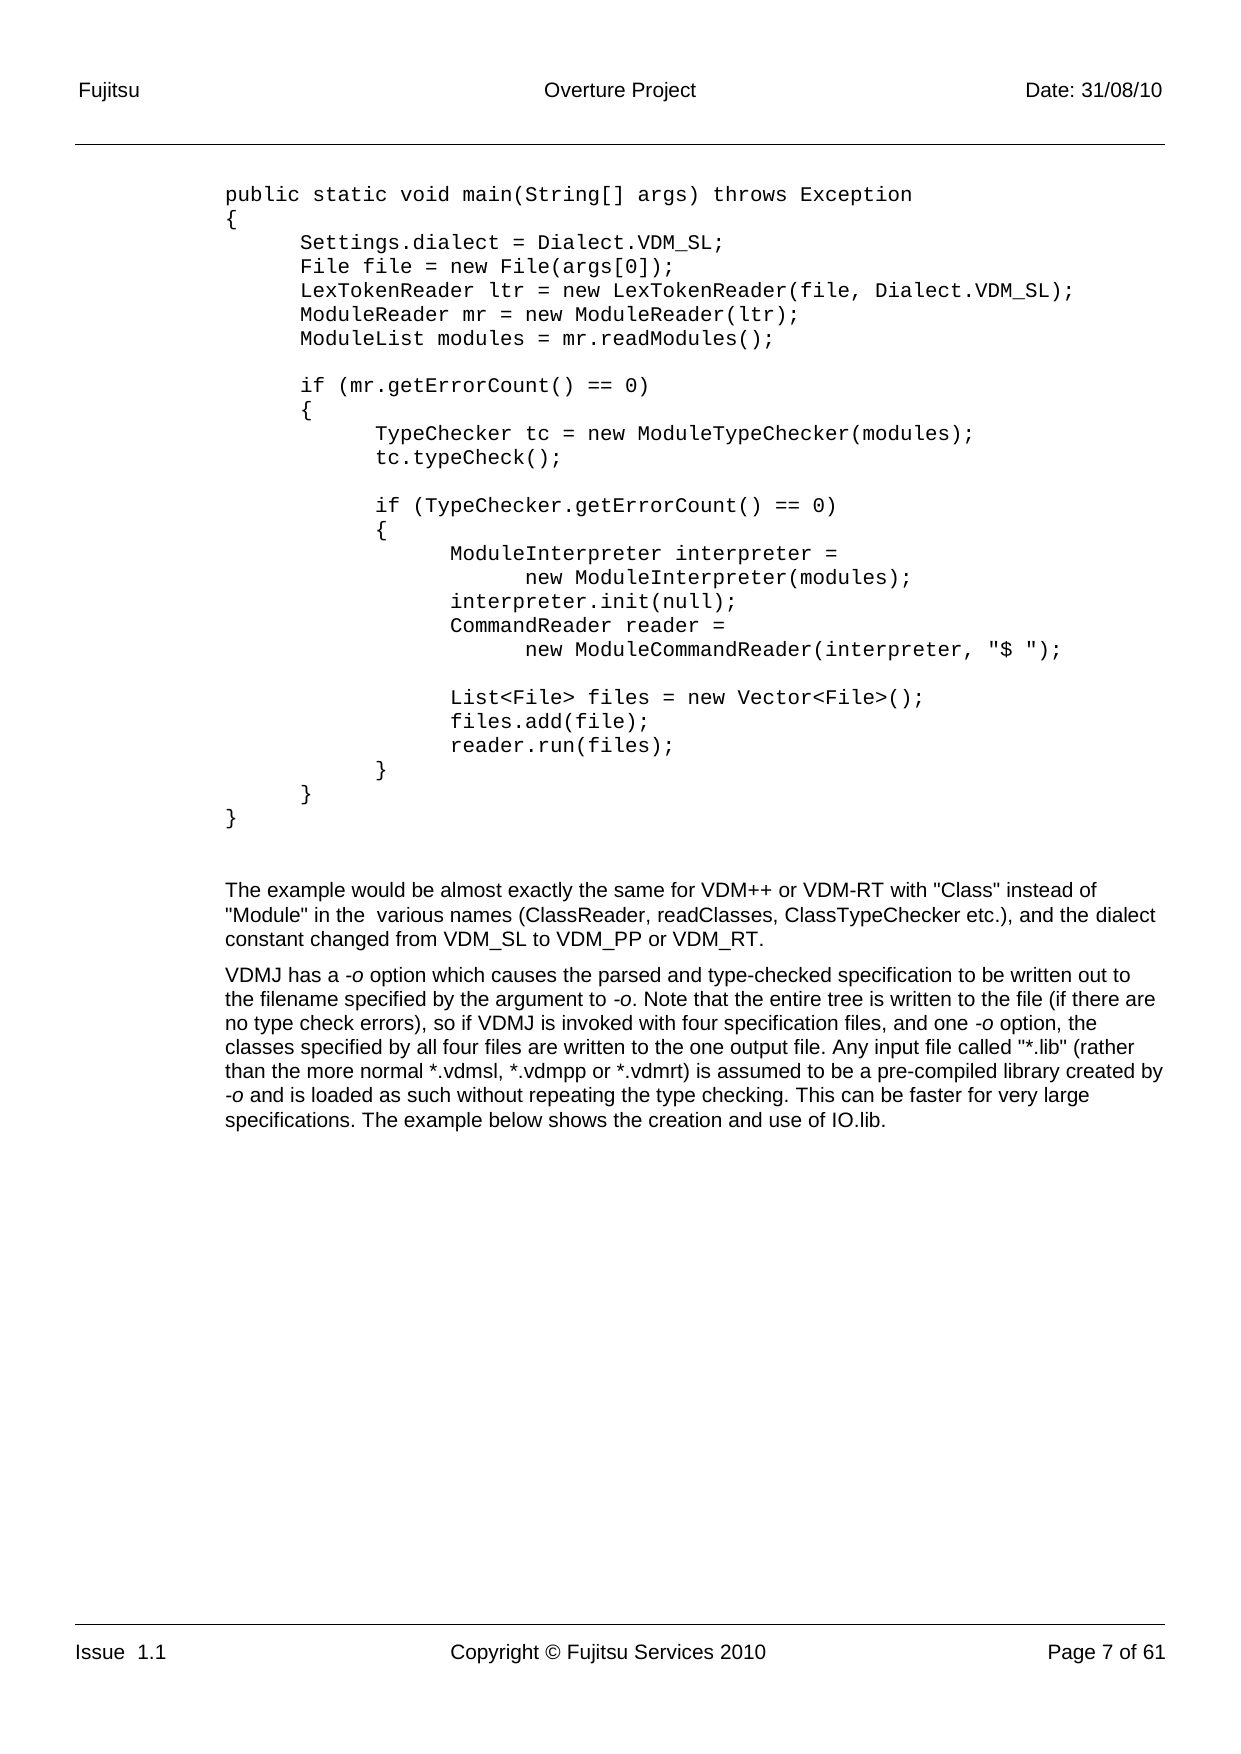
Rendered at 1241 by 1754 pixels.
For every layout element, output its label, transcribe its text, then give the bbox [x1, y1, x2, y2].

text ModuleInterpreter interpreter = [225, 543, 1165, 567]
text TypeChecker tc = new ModuleTypeChecker(modules); [225, 423, 1165, 447]
text } [225, 783, 1165, 807]
text List<File> files = new Vector<File>(); [225, 687, 1165, 711]
text if (mr.getErrorCount() == 0) [225, 375, 1165, 399]
text Settings.dialect = Dialect.VDM_SL; [225, 232, 1165, 256]
text } [225, 807, 1165, 831]
text if (TypeChecker.getErrorCount() == 0) [225, 495, 1165, 519]
text The example would be almost exactly the same for VDM++ or VDM-RT with "Class" instead of "Module" in the various names (ClassReader, readClasses, ClassTypeChecker etc.), and the dialect constant changed from VDM_SL to VDM_PP or VDM_RT. [225, 878, 1165, 951]
text VDMJ has a -o option which causes the parsed and type-checked specification to be written out to the filename specified by the argument to -o. Note that the entire tree is written to the file (if there are no type check errors), so if VDMJ is invoked with four specification files, and one -o option, the classes specified by all four files are written to the one output file. Any input file called "*.lib" (rather than the more normal *.vdmsl, *.vdmpp or *.vdmrt) is assumed to be a pre-compiled library created by -o and is loaded as such without repeating the type checking. This can be faster for very large specifications. The example below shows the creation and use of IO.lib. [225, 963, 1165, 1132]
text LexTokenReader ltr = new LexTokenReader(file, Dialect.VDM_SL); [225, 279, 1165, 303]
text { [225, 208, 1165, 232]
text { [225, 399, 1165, 423]
text { [225, 519, 1165, 543]
text ModuleList modules = mr.readModules(); [225, 327, 1165, 351]
text new ModuleInterpreter(modules); [225, 567, 1165, 591]
text reader.run(files); [225, 735, 1165, 759]
text tc.typeCheck(); [225, 447, 1165, 471]
text CommandReader reader = [225, 615, 1165, 639]
text File file = new File(args[0]); [225, 256, 1165, 279]
text new ModuleCommandReader(interpreter, "$ "); [225, 639, 1165, 663]
text files.add(file); [225, 711, 1165, 735]
text interpreter.init(null); [225, 591, 1165, 615]
text public static void main(String[] args) throws Exception [225, 184, 1165, 208]
text ModuleReader mr = new ModuleReader(ltr); [225, 303, 1165, 327]
text } [225, 759, 1165, 783]
